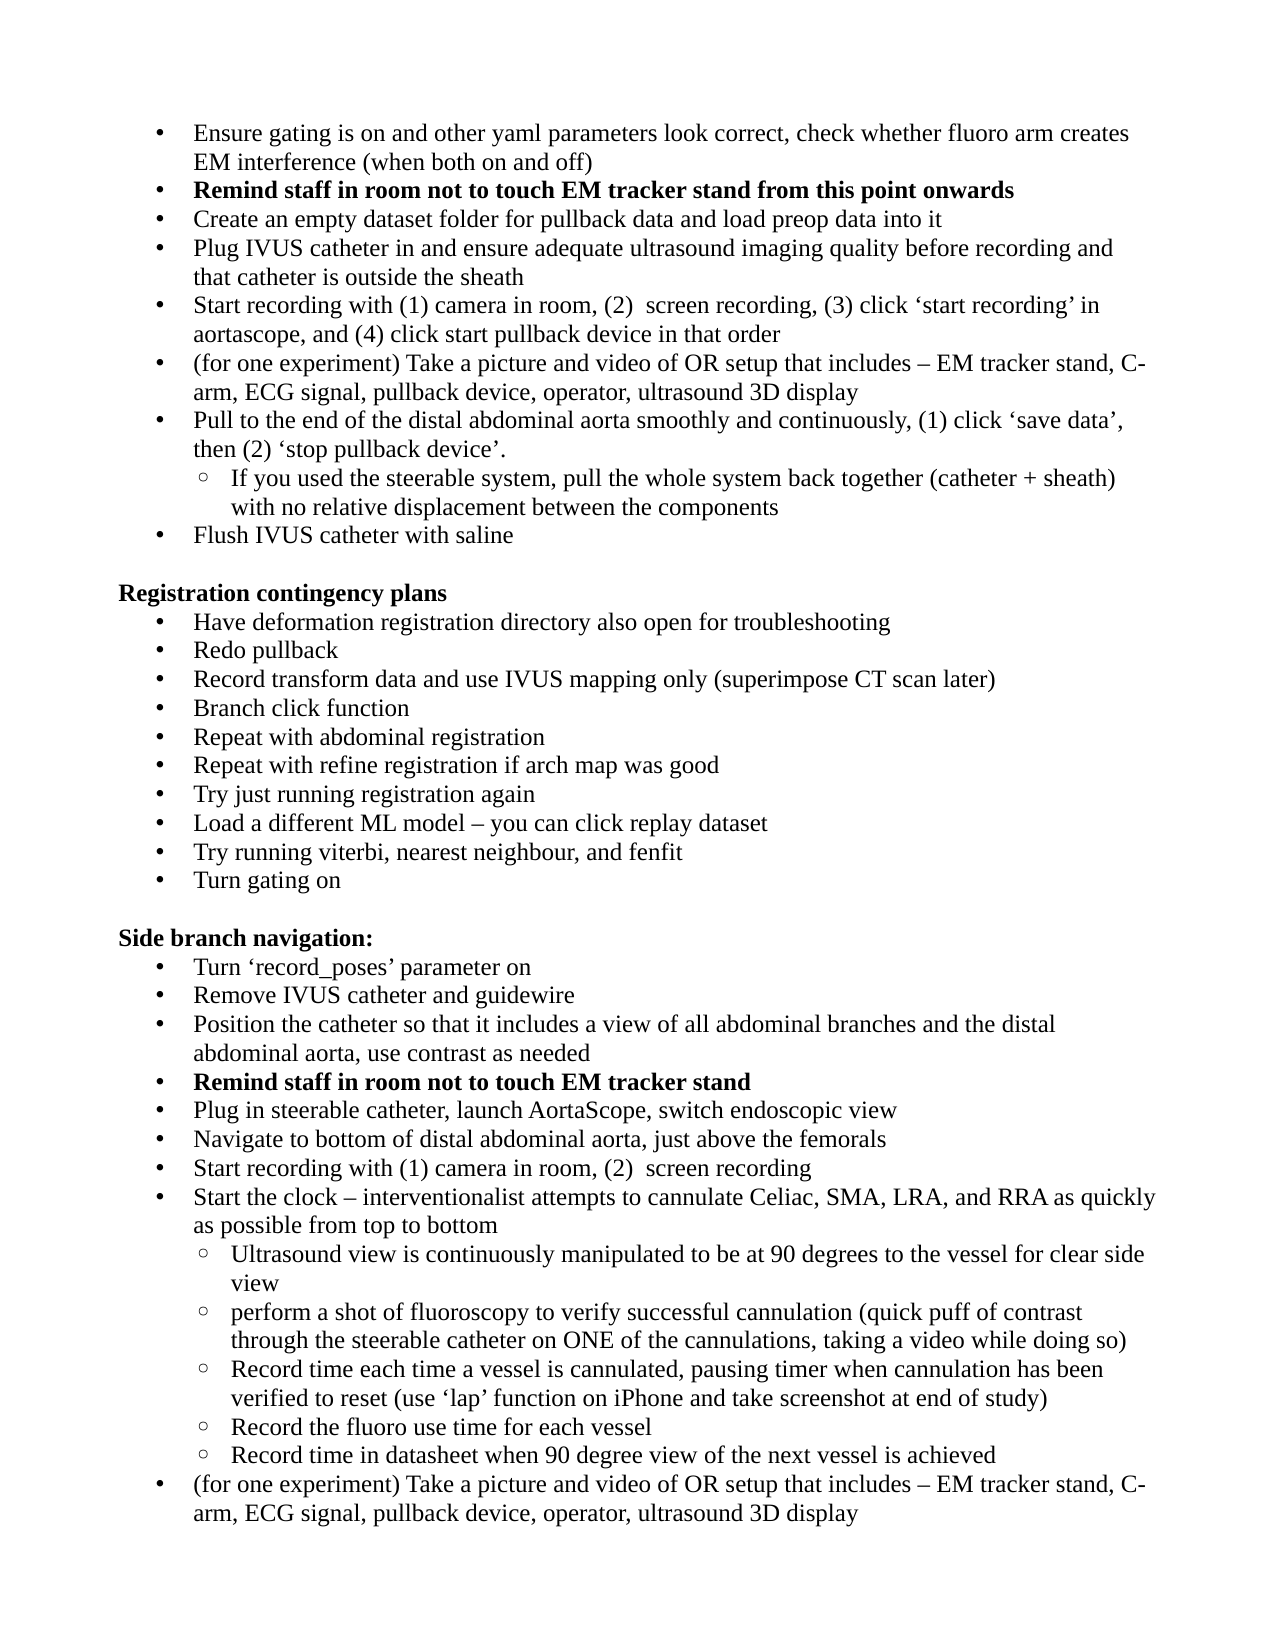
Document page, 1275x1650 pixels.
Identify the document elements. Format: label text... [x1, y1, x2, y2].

list Remind staff in room not to touch EM tracker stand [156, 1067, 1157, 1096]
list Ensure gating is on and other yaml parameters look correct, check whether fluoro arm creates EM interference (when both on and off) [156, 118, 1157, 176]
list Create an empty dataset folder for pullback data and load preop data into it [156, 204, 1157, 233]
text Registration contingency plans [118, 578, 1157, 607]
list Flush IVUS catheter with saline [156, 521, 1157, 549]
list Turn ‘record_poses’ parameter on [156, 952, 1157, 981]
list If you used the steerable system, pull the whole system back together (catheter + sheath) with no relative displacement between the components [193, 463, 1157, 521]
list Repeat with abdominal registration [156, 722, 1157, 751]
list Remove IVUS catheter and guidewire [156, 981, 1157, 1009]
list Start recording with (1) camera in room, (2) screen recording [156, 1153, 1157, 1182]
list Navigate to bottom of distal abdominal aorta, just above the femorals [156, 1124, 1157, 1153]
list Record time each time a vessel is cannulated, pausing timer when cannulation has been verified to reset (use ‘lap’ function on iPhone and take screenshot at end of study) [193, 1354, 1157, 1412]
list Position the catheter so that it includes a view of all abdominal branches and the distal abdominal aorta, use contrast as needed [156, 1009, 1157, 1067]
list Start the clock – interventionalist attempts to cannulate Celiac, SMA, LRA, and RRA as quickly as possible from top to bottom [156, 1182, 1157, 1239]
list (for one experiment) Take a picture and video of OR setup that includes – EM tracker stand, C-arm, ECG signal, pullback device, operator, ultrasound 3D display [156, 348, 1157, 406]
list Turn gating on [156, 866, 1157, 894]
list Have deformation registration directory also open for troubleshooting [156, 607, 1157, 636]
list Load a different ML model – you can click replay dataset [156, 808, 1157, 837]
text Side branch navigation: [118, 923, 1157, 952]
list Start recording with (1) camera in room, (2) screen recording, (3) click ‘start recording’ in aortascope, and (4) click start pullback device in that order [156, 291, 1157, 348]
list Pull to the end of the distal abdominal aorta smoothly and continuously, (1) click ‘save data’, then (2) ‘stop pullback device’. [156, 406, 1157, 463]
list Branch click function [156, 693, 1157, 722]
list Ultrasound view is continuously manipulated to be at 90 degrees to the vessel for clear side view [193, 1239, 1157, 1297]
list Remind staff in room not to touch EM tracker stand from this point onwards [156, 176, 1157, 204]
list Record the fluoro use time for each vessel [193, 1412, 1157, 1441]
list Try just running registration again [156, 779, 1157, 808]
list Record time in datasheet when 90 degree view of the next vessel is achieved [193, 1441, 1157, 1469]
list Redo pullback [156, 636, 1157, 664]
list (for one experiment) Take a picture and video of OR setup that includes – EM tracker stand, C-arm, ECG signal, pullback device, operator, ultrasound 3D display [156, 1469, 1157, 1527]
list Record transform data and use IVUS mapping only (superimpose CT scan later) [156, 664, 1157, 693]
list Plug in steerable catheter, launch AortaScope, switch endoscopic view [156, 1096, 1157, 1124]
list Try running viterbi, nearest neighbour, and fenfit [156, 837, 1157, 866]
list Repeat with refine registration if arch map was good [156, 751, 1157, 779]
list Plug IVUS catheter in and ensure adequate ultrasound imaging quality before recording and that catheter is outside the sheath [156, 233, 1157, 291]
list perform a shot of fluoroscopy to verify successful cannulation (quick puff of contrast through the steerable catheter on ONE of the cannulations, taking a video while doing so) [193, 1297, 1157, 1354]
